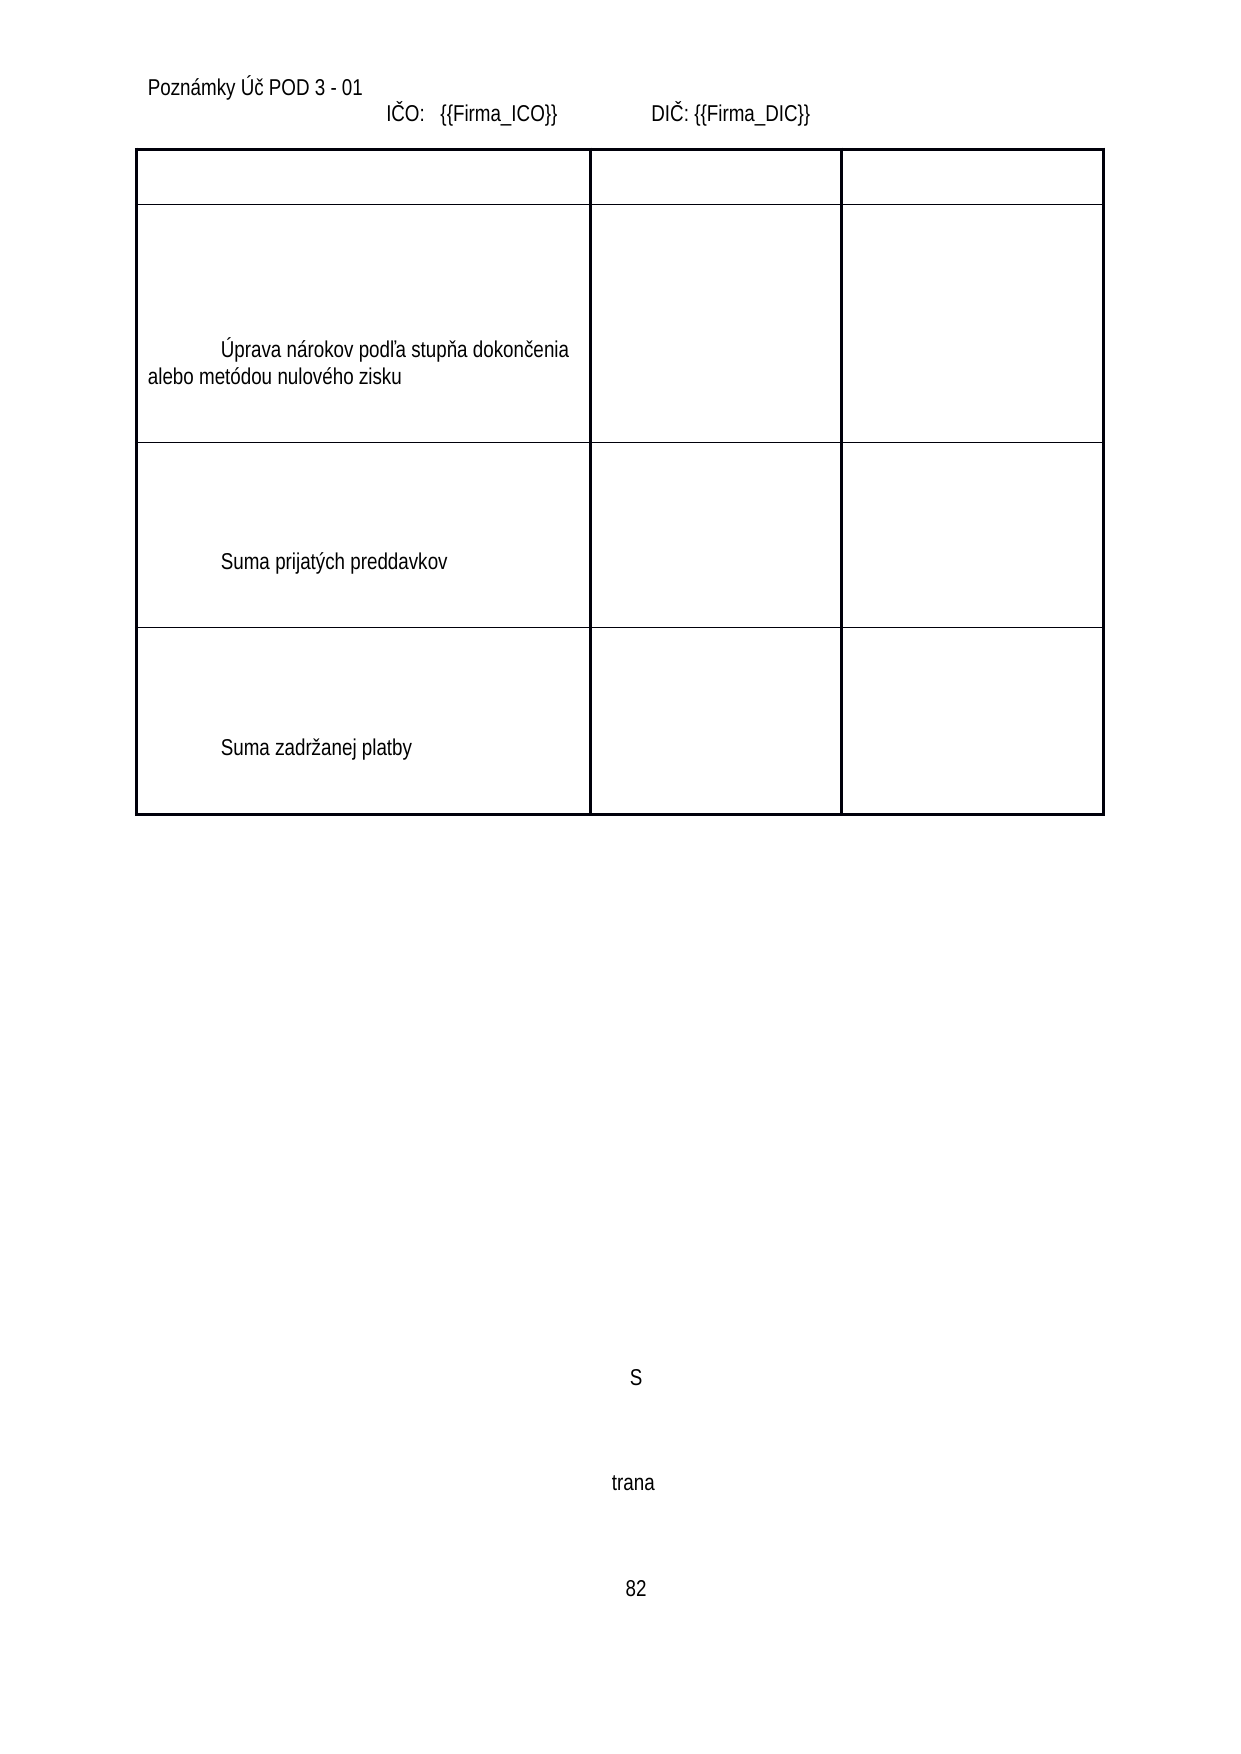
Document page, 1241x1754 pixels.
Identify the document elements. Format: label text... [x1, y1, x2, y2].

table_cell [592, 205, 840, 442]
table_cell [843, 628, 1102, 813]
table_cell [592, 628, 840, 813]
table_cell Suma zadržanej platby [138, 628, 589, 813]
table_cell [843, 205, 1102, 442]
table_cell [843, 443, 1102, 627]
table_cell Úprava nárokov podľa stupňa dokončenia alebo metódou nulového zisku [138, 205, 589, 442]
table_cell [138, 151, 589, 203]
table_cell [592, 443, 840, 627]
table_cell Suma prijatých preddavkov [138, 443, 589, 627]
table_cell [592, 151, 840, 203]
table_cell [843, 151, 1102, 203]
